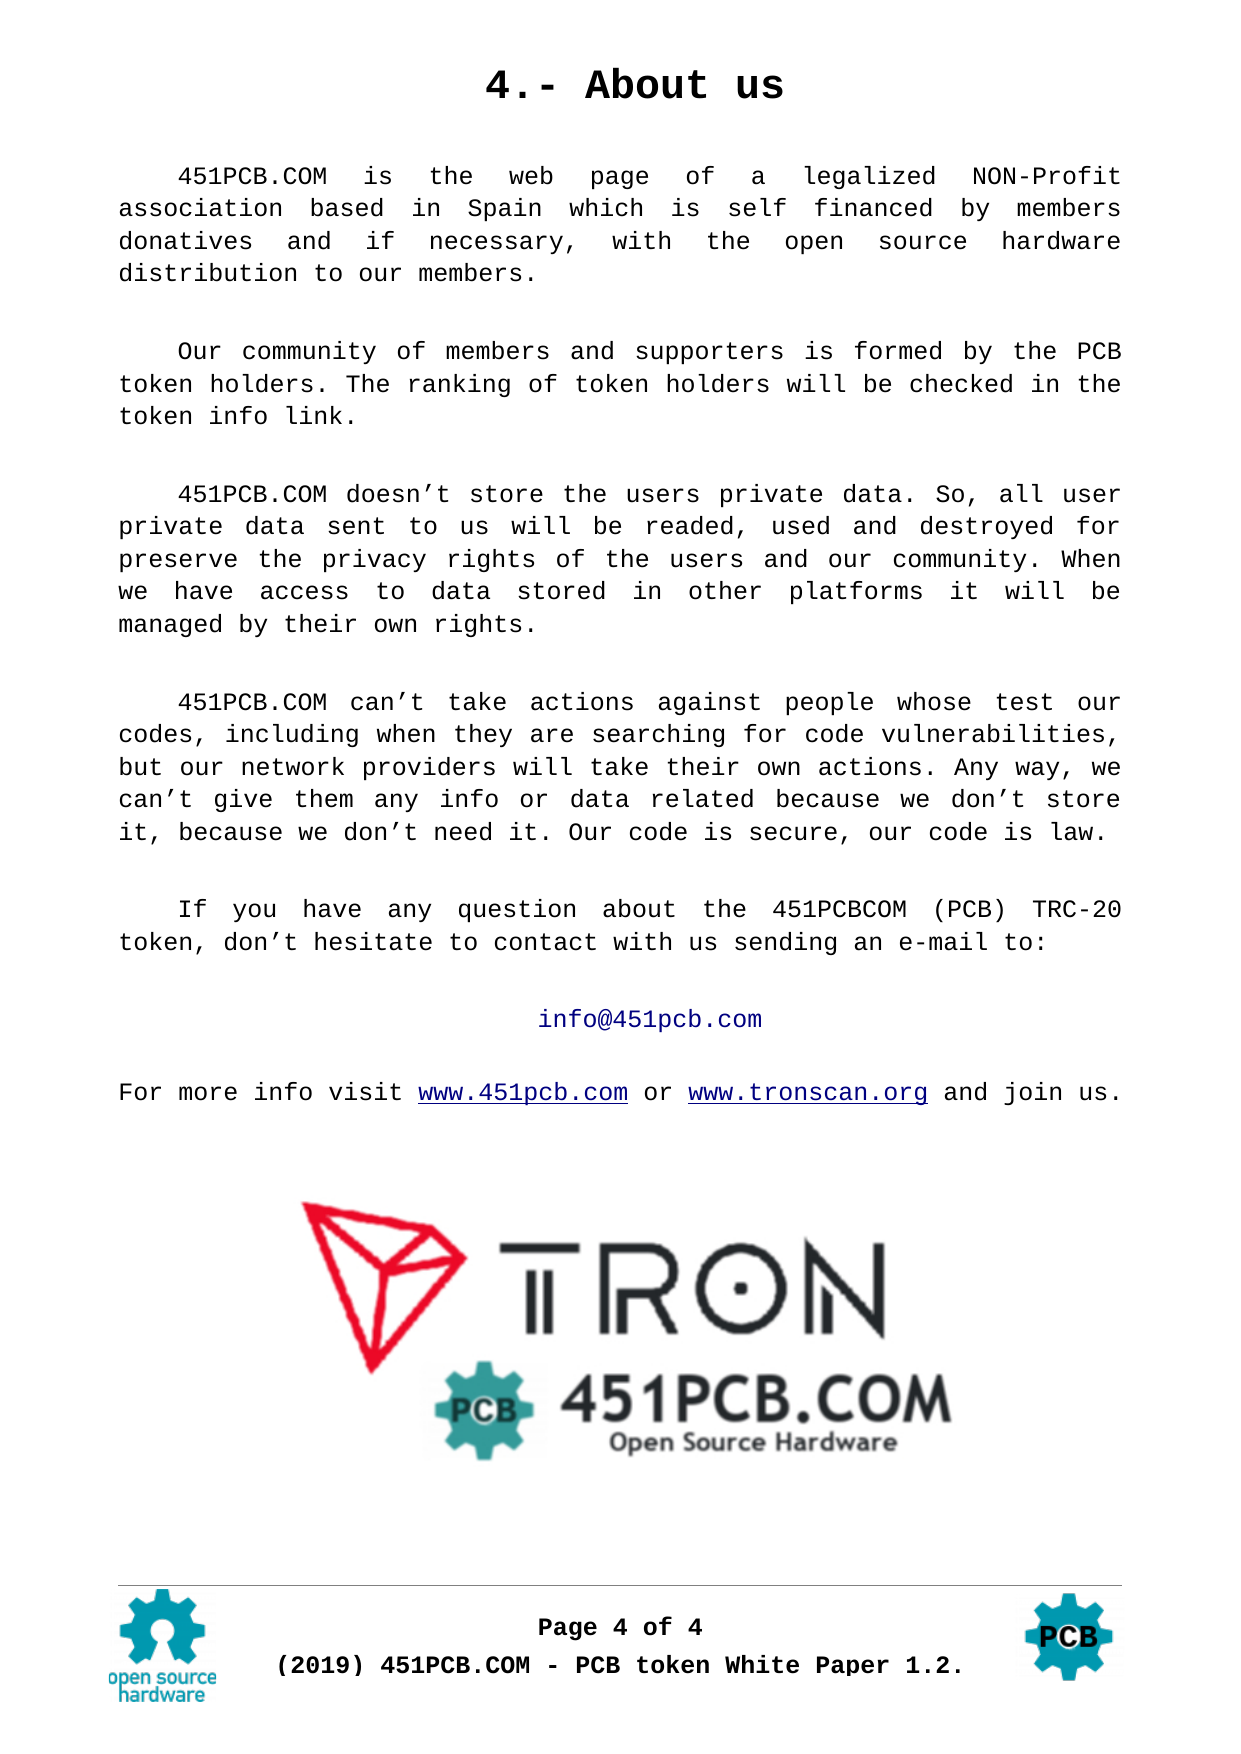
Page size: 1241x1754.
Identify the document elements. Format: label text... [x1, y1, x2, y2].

text 451PCB.COM is the web page of a legalized NON-Profit association based in Spain which is self financed by members donatives and if necessary, with the open source hardware distribution to our members. [118, 163, 1122, 289]
text For more info visit www.451pcb.com or www.tronscan.org and join us. [118, 1079, 1128, 1108]
picture [115, 1173, 1125, 1478]
text info@451pcb.com [118, 1007, 1122, 1035]
picture [108, 1589, 217, 1702]
text If you have any question about the 451PCBCOM (PCB) TRC-20 token, don’t hesitate to contact with us sending an e-mail to: [118, 897, 1122, 958]
text 451PCB.COM doesn’t store the users private data. So, all user private data sent to us will be readed, used and destroyed for preserve the privacy rights of the users and our community. When we have access to data stored in other platforms it will be managed by their own rights. [118, 481, 1122, 640]
text 4.- About us [118, 64, 1093, 111]
text 451PCB.COM can’t take actions against people whose test our codes, including when they are searching for code vulnerabilities, but our network providers will take their own actions. Any way, we can’t give them any info or data related because we don’t store it, because we don’t need it. Our code is secure, our code is law. [118, 689, 1122, 847]
text Our community of members and supporters is formed by the PCB token holders. The ranking of token holders will be checked in the token info link. [118, 339, 1122, 432]
picture [1013, 1582, 1125, 1691]
